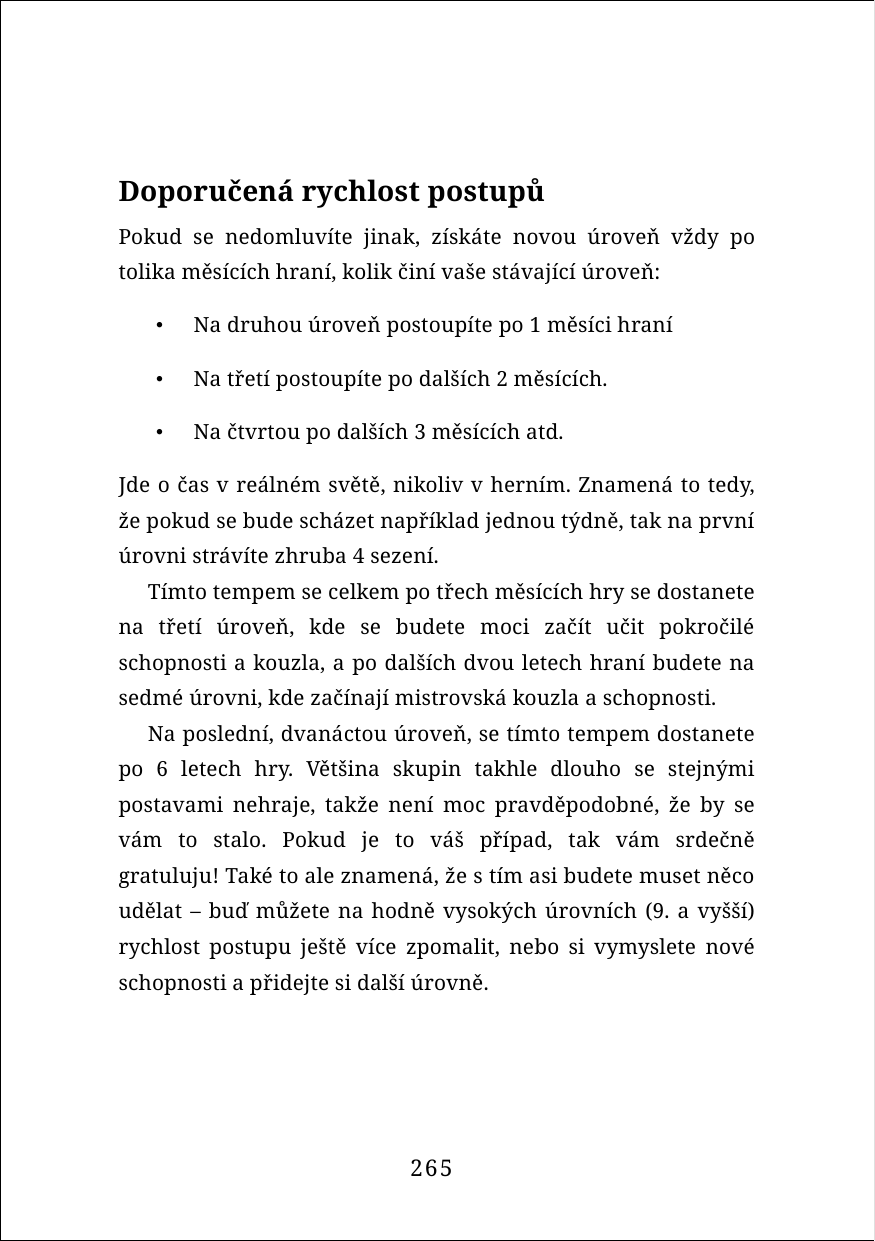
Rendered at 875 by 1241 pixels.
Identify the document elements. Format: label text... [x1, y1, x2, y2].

list Na čtvrtou po dalších 3 měsících atd. [156, 417, 756, 446]
subtitle Doporučená rychlost postupů [118, 172, 756, 210]
list Na třetí postoupíte po dalších 2 měsících. [156, 364, 756, 392]
text Jde o čas v reálném světě, nikoliv v herním. Znamená to tedy, že pokud se bude scházet například jednou týdně, tak na první úrovni strávíte zhruba 4 sezení. Tímto tempem se celkem po třech měsících hry se dostanete na třetí úroveň, kde se budete moci začít učit pokročilé schopnosti a kouzla, a po dalších dvou letech hraní budete na sedmé úrovni, kde začínají mistrovská kouzla a schopnosti. Na poslední, dvanáctou úroveň, se tímto tempem dostanete po 6 letech hry. Většina skupin takhle dlouho se stejnými postavami nehraje, takže není moc pravděpodobné, že by se vám to stalo. Pokud je to váš případ, tak vám srdečně gratuluju! Také to ale znamená, že s tím asi budete muset něco udělat – buď můžete na hodně vysokých úrovních (9. a vyšší) rychlost postupu ještě více zpomalit, nebo si vymyslete nové schopnosti a přidejte si další úrovně. [118, 470, 756, 996]
text Pokud se nedomluvíte jinak, získáte novou úroveň vždy po tolika měsících hraní, kolik činí vaše stávající úroveň: [118, 222, 756, 286]
list Na druhou úroveň postoupíte po 1 měsíci hraní [156, 311, 756, 339]
